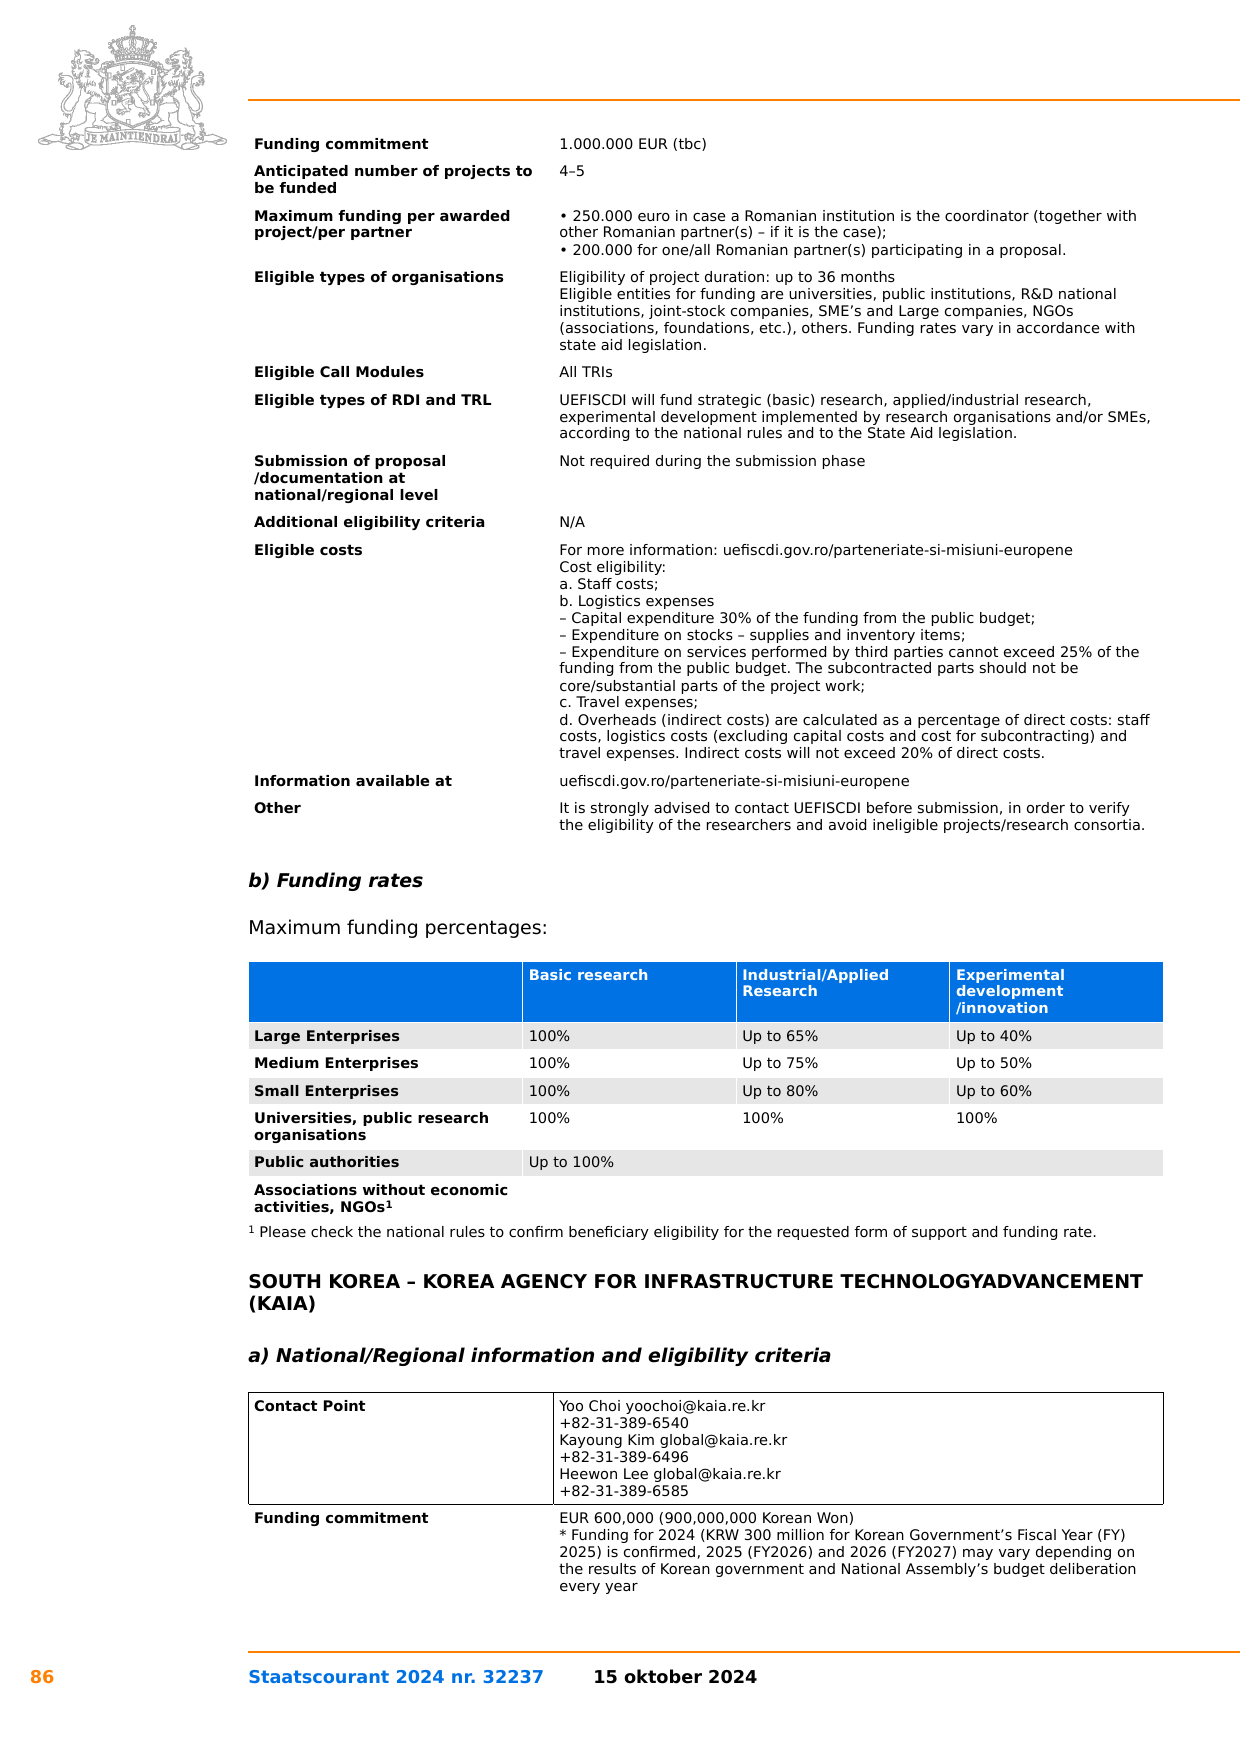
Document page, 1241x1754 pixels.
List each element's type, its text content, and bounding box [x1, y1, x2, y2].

table_cell 100% [950, 1105, 1163, 1148]
table_cell • 250.000 euro in case a Romanian institution is the coordinator (together with other Romanian partner(s) – if it is the case); • 200.000 for one/all Romanian partner(s) participating in a proposal. [554, 203, 1163, 263]
table_cell 1 Please check the national rules to confirm beneficiary eligibility for the requested form of support and funding rate. [248, 1221, 1163, 1241]
table_header Contact Point [249, 1393, 553, 1504]
table_cell Up to 100% [523, 1150, 1163, 1220]
table_cell 100% [523, 1105, 736, 1148]
table_cell Other [249, 795, 553, 839]
table_header Experimental development /innovation [950, 962, 1163, 1022]
table_cell 100% [523, 1023, 736, 1049]
table_cell Universities, public research organisations [249, 1105, 522, 1148]
table_cell Anticipated number of projects to be funded [249, 158, 553, 202]
table_cell Medium Enterprises [249, 1050, 522, 1077]
table_cell 4–5 [554, 158, 1163, 202]
table_cell N/A [554, 510, 1163, 536]
table_cell Up to 40% [950, 1023, 1163, 1049]
table_cell Not required during the submission phase [554, 448, 1163, 508]
table_cell 100% [523, 1050, 736, 1077]
text Maximum funding percentages: [248, 917, 1163, 939]
table_cell Up to 75% [737, 1050, 949, 1077]
table_cell Up to 80% [737, 1078, 949, 1104]
table_header [249, 962, 522, 1022]
table_cell Funding commitment [249, 131, 553, 157]
table_cell 100% [737, 1105, 949, 1148]
table_cell Large Enterprises [249, 1023, 522, 1049]
table_cell For more information: uefiscdi.gov.ro/parteneriate-si-misiuni-europene Cost eligibility: a. Staff costs; b. Logistics expenses – Capital expenditure 30% of the funding from the public budget; – Expenditure on stocks – supplies and inventory items; – Expenditure on services performed by third parties cannot exceed 25% of the funding from the public budget. The subcontracted parts should not be core/substantial parts of the project work; c. Travel expenses; d. Overheads (indirect costs) are calculated as a percentage of direct costs: staff costs, logistics costs (excluding capital costs and cost for subcontracting) and travel expenses. Indirect costs will not exceed 20% of direct costs. [554, 537, 1163, 767]
table_header Yoo Choi yoochoi@kaia.re.kr +82-31-389-6540 Kayoung Kim global@kaia.re.kr +82-31-389-6496 Heewon Lee global@kaia.re.kr +82-31-389-6585 [554, 1393, 1163, 1504]
table_cell It is strongly advised to contact UEFISCDI before submission, in order to verify the eligibility of the researchers and avoid ineligible projects/research consortia. [554, 795, 1163, 839]
table_header Industrial/Applied Research [737, 962, 949, 1022]
table_cell Maximum funding per awarded project/per partner [249, 203, 553, 263]
table_cell 100% [523, 1078, 736, 1104]
table_cell Up to 60% [950, 1078, 1163, 1104]
table_cell Funding commitment [249, 1505, 553, 1600]
subtitle b) Funding rates [248, 870, 1163, 892]
table_cell Small Enterprises [249, 1078, 522, 1104]
table_cell uefiscdi.gov.ro/parteneriate-si-misiuni-europene [554, 768, 1163, 794]
table_cell Associations without economic activities, NGOs1 [249, 1177, 522, 1220]
picture [38, 25, 227, 150]
table_cell UEFISCDI will fund strategic (basic) research, applied/industrial research, experimental development implemented by research organisations and/or SMEs, according to the national rules and to the State Aid legislation. [554, 387, 1163, 447]
table_cell Up to 50% [950, 1050, 1163, 1077]
table_cell Additional eligibility criteria [249, 510, 553, 536]
subtitle SOUTH KOREA – KOREA AGENCY FOR INFRASTRUCTURE TECHNOLOGYADVANCEMENT (KAIA) [248, 1271, 1163, 1315]
table_cell Eligible Call Modules [249, 359, 553, 386]
table_header Basic research [523, 962, 736, 1022]
table_cell Eligible types of RDI and TRL [249, 387, 553, 447]
table_cell Eligible types of organisations [249, 264, 553, 358]
table_cell EUR 600,000 (900,000,000 Korean Won) * Funding for 2024 (KRW 300 million for Korean Government’s Fiscal Year (FY) 2025) is confirmed, 2025 (FY2026) and 2026 (FY2027) may vary depending on the results of Korean government and National Assembly’s budget deliberation every year [554, 1505, 1163, 1600]
table_cell Eligible costs [249, 537, 553, 767]
table_cell Up to 65% [737, 1023, 949, 1049]
table_cell 1.000.000 EUR (tbc) [554, 131, 1163, 157]
subtitle a) National/Regional information and eligibility criteria [248, 1345, 1163, 1367]
table_cell Information available at [249, 768, 553, 794]
table_cell All TRIs [554, 359, 1163, 386]
table_cell Eligibility of project duration: up to 36 months Eligible entities for funding are universities, public institutions, R&D national institutions, joint-stock companies, SME’s and Large companies, NGOs (associations, foundations, etc.), others. Funding rates vary in accordance with state aid legislation. [554, 264, 1163, 358]
table_cell Submission of proposal /documentation at national/regional level [249, 448, 553, 508]
table_cell Public authorities [249, 1150, 522, 1176]
